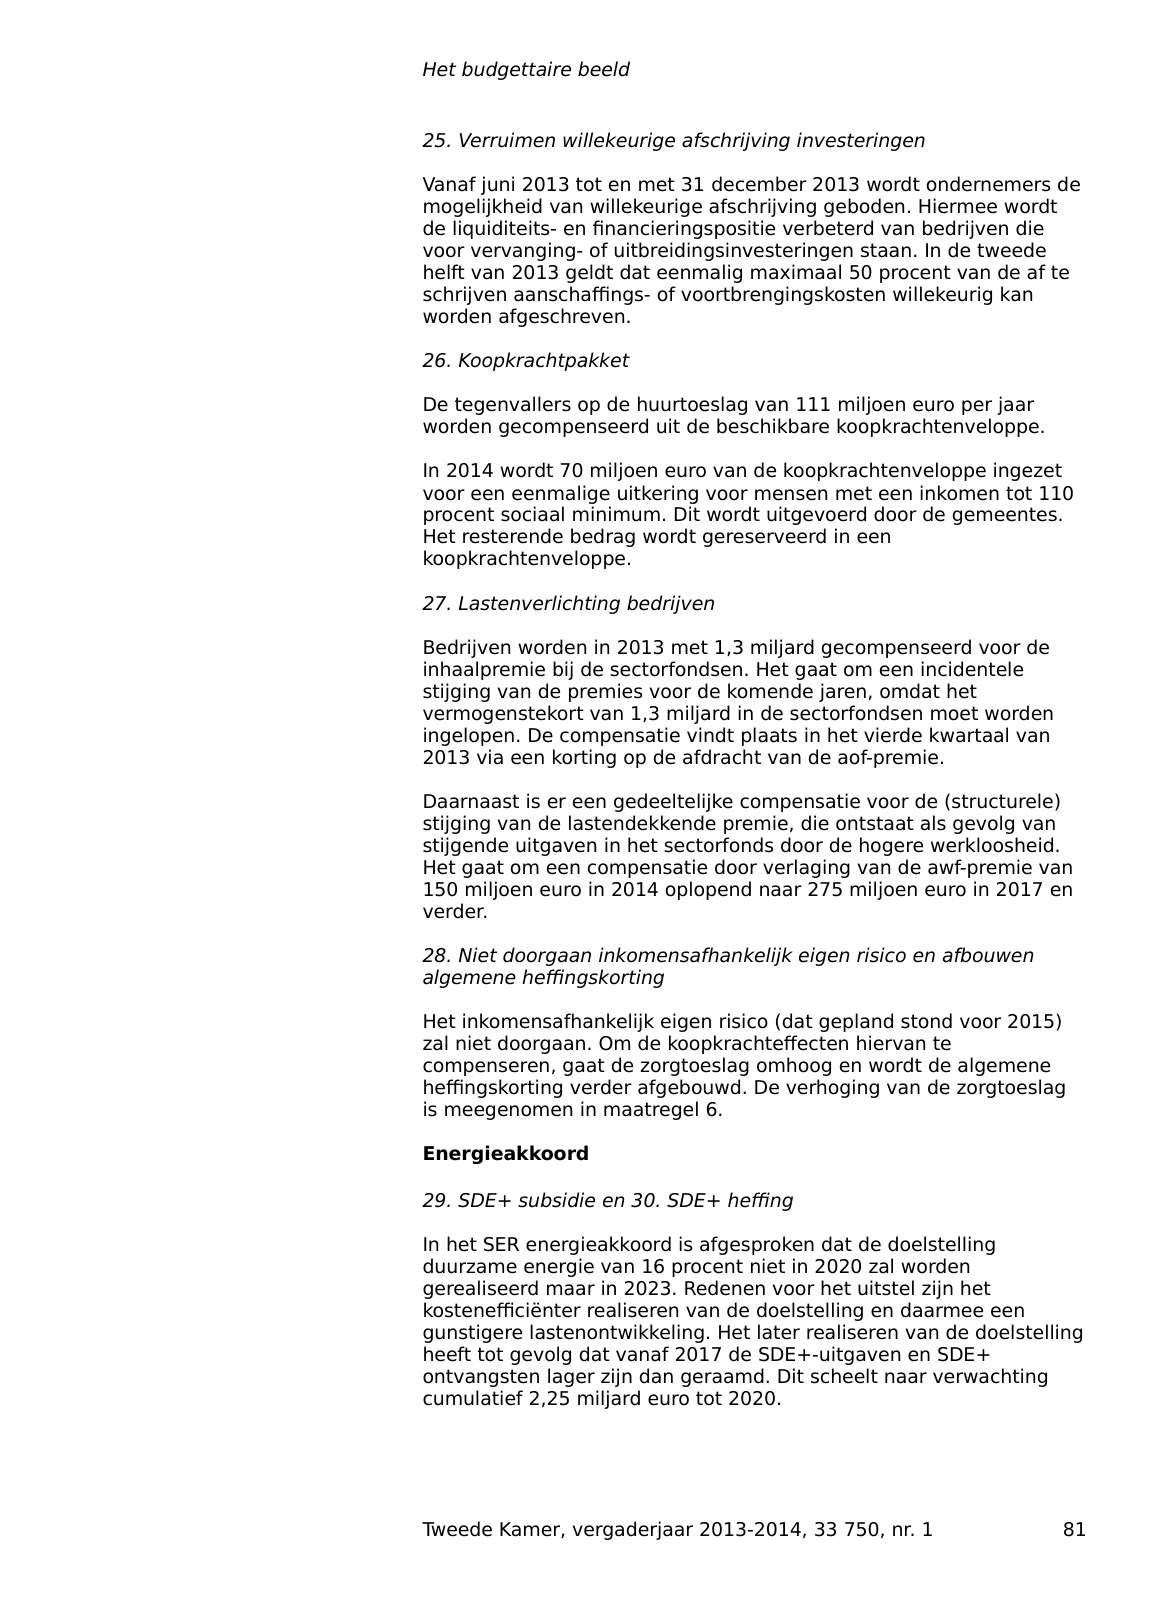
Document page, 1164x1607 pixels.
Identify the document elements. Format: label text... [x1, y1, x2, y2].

subtitle 29. SDE+ subsidie en 30. SDE+ heffing [422, 1190, 1087, 1212]
subtitle 28. Niet doorgaan inkomensafhankelijk eigen risico en afbouwen algemene heffingskorting [422, 945, 1087, 989]
text Het inkomensafhankelijk eigen risico (dat gepland stond voor 2015) zal niet doorgaan. Om de koopkrachteffecten hiervan te compenseren, gaat de zorgtoeslag omhoog en wordt de algemene heffingskorting verder afgebouwd. De verhoging van de zorgtoeslag is meegenomen in maatregel 6. [422, 1011, 1087, 1121]
subtitle 26. Koopkrachtpakket [422, 350, 1087, 372]
text Daarnaast is er een gedeeltelijke compensatie voor de (structurele) stijging van de lastendekkende premie, die ontstaat als gevolg van stijgende uitgaven in het sectorfonds door de hogere werkloosheid. Het gaat om een compensatie door verlaging van de awf-premie van 150 miljoen euro in 2014 oplopend naar 275 miljoen euro in 2017 en verder. [422, 791, 1087, 923]
text Vanaf juni 2013 tot en met 31 december 2013 wordt ondernemers de mogelijkheid van willekeurige afschrijving geboden. Hiermee wordt de liquiditeits- en financieringspositie verbeterd van bedrijven die voor vervanging- of uitbreidingsinvesteringen staan. In de tweede helft van 2013 geldt dat eenmalig maximaal 50 procent van de af te schrijven aanschaffings- of voortbrengingskosten willekeurig kan worden afgeschreven. [422, 174, 1087, 328]
subtitle 25. Verruimen willekeurige afschrijving investeringen [422, 130, 1087, 152]
text De tegenvallers op de huurtoeslag van 111 miljoen euro per jaar worden gecompenseerd uit de beschikbare koopkrachtenveloppe. [422, 394, 1087, 438]
text In 2014 wordt 70 miljoen euro van de koopkrachtenveloppe ingezet voor een eenmalige uitkering voor mensen met een inkomen tot 110 procent sociaal minimum. Dit wordt uitgevoerd door de gemeentes. Het resterende bedrag wordt gereserveerd in een koopkrachtenveloppe. [422, 460, 1087, 570]
text In het SER energieakkoord is afgesproken dat de doelstelling duurzame energie van 16 procent niet in 2020 zal worden gerealiseerd maar in 2023. Redenen voor het uitstel zijn het kostenefficiënter realiseren van de doelstelling en daarmee een gunstigere lastenontwikkeling. Het later realiseren van de doelstelling heeft tot gevolg dat vanaf 2017 de SDE+-uitgaven en SDE+ ontvangsten lager zijn dan geraamd. Dit scheelt naar verwachting cumulatief 2,25 miljard euro tot 2020. [422, 1234, 1087, 1410]
text Bedrijven worden in 2013 met 1,3 miljard gecompenseerd voor de inhaalpremie bij de sectorfondsen. Het gaat om een incidentele stijging van de premies voor de komende jaren, omdat het vermogenstekort van 1,3 miljard in de sectorfondsen moet worden ingelopen. De compensatie vindt plaats in het vierde kwartaal van 2013 via een korting op de afdracht van de aof-premie. [422, 637, 1087, 768]
subtitle Energieakkoord [422, 1143, 1087, 1165]
subtitle 27. Lastenverlichting bedrijven [422, 592, 1087, 614]
